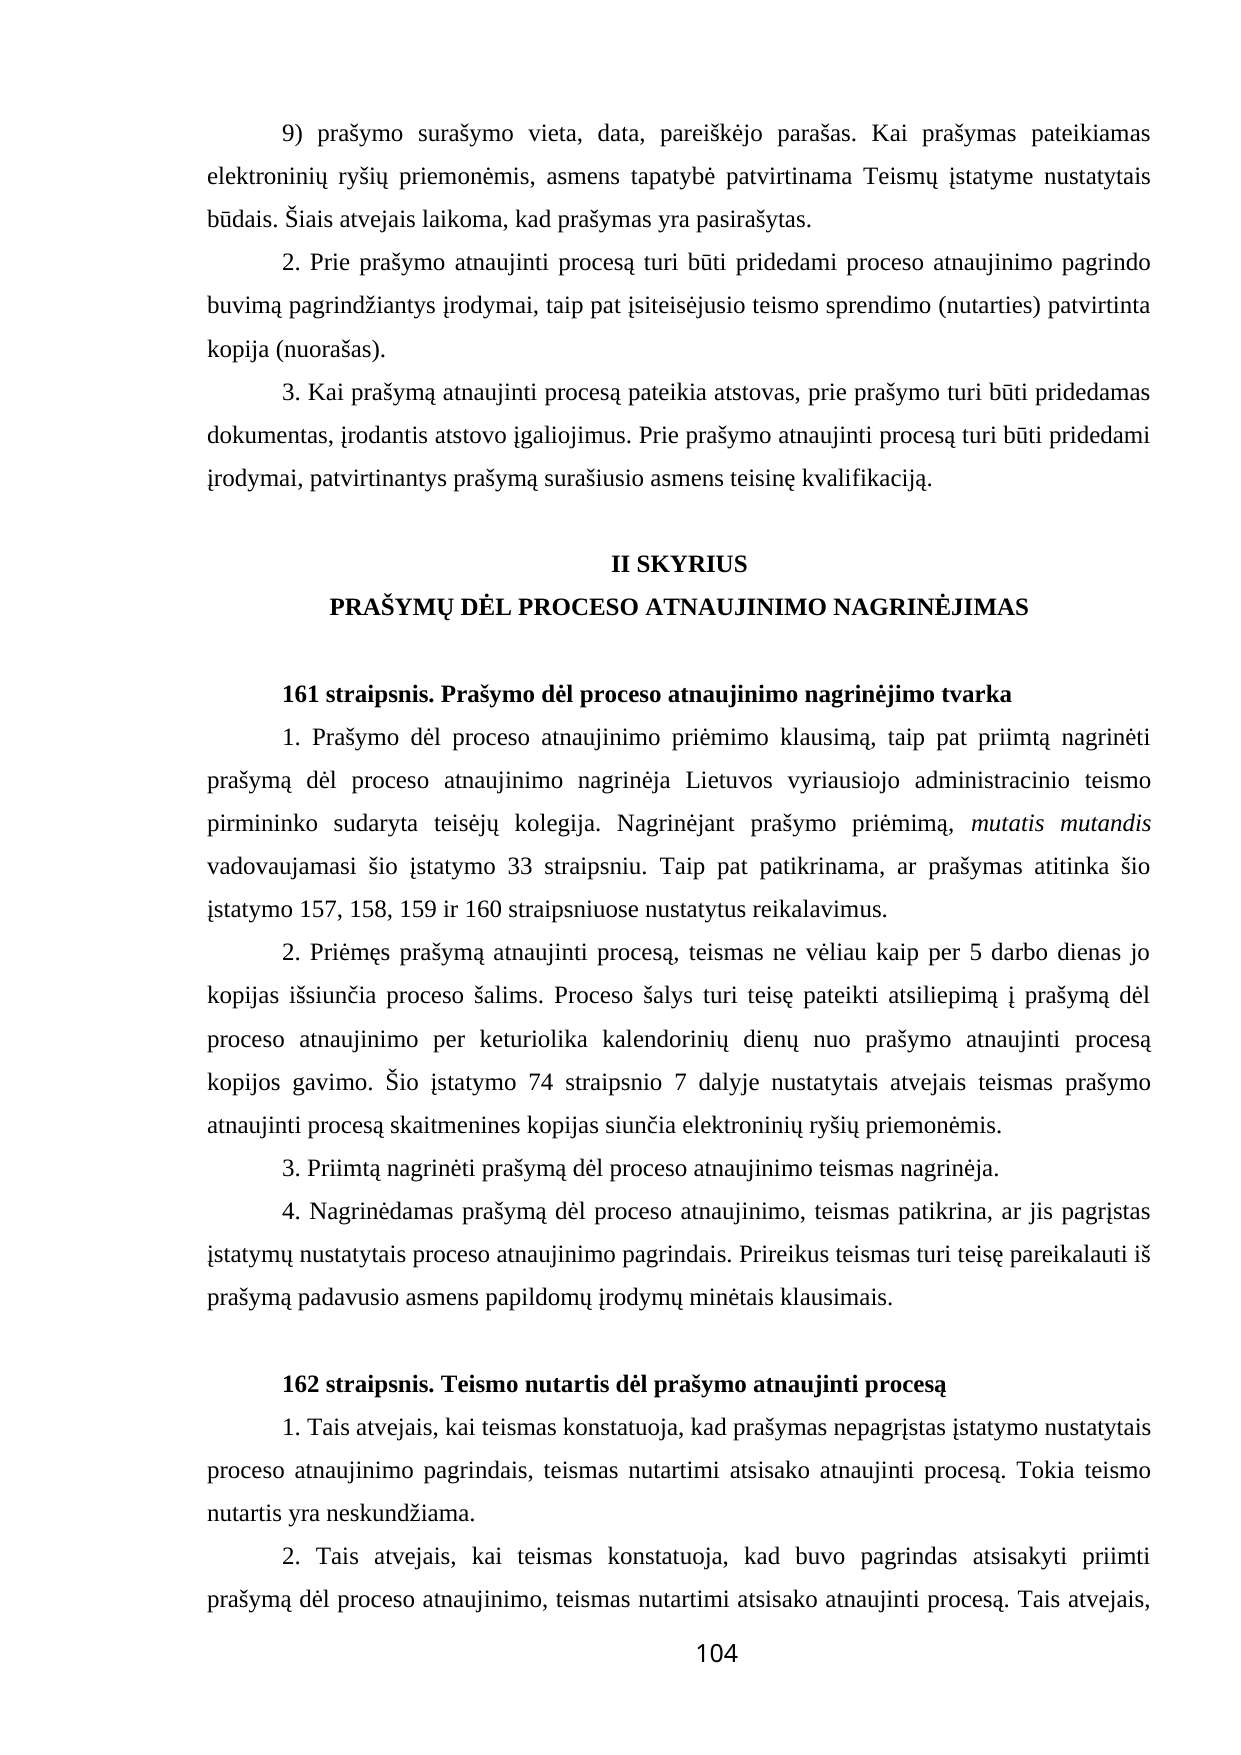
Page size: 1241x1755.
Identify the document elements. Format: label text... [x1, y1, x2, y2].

text 1. Prašymo dėl proceso atnaujinimo priėmimo klausimą, taip pat priimtą nagrinėti prašymą dėl proceso atnaujinimo nagrinėja Lietuvos vyriausiojo administracinio teismo pirmininko sudaryta teisėjų kolegija. Nagrinėjant prašymo priėmimą, mutatis mutandis vadovaujamasi šio įstatymo 33 straipsniu. Taip pat patikrinama, ar prašymas atitinka šio įstatymo 157, 158, 159 ir 160 straipsniuose nustatytus reikalavimus. [207, 722, 1152, 923]
text II SKYRIUS [207, 549, 1152, 578]
text 3. Priimtą nagrinėti prašymą dėl proceso atnaujinimo teismas nagrinėja. [207, 1153, 1152, 1182]
text 2. Priėmęs prašymą atnaujinti procesą, teismas ne vėliau kaip per 5 darbo dienas jo kopijas išsiunčia proceso šalims. Proceso šalys turi teisę pateikti atsiliepimą į prašymą dėl proceso atnaujinimo per keturiolika kalendorinių dienų nuo prašymo atnaujinti procesą kopijos gavimo. Šio įstatymo 74 straipsnio 7 dalyje nustatytais atvejais teismas prašymo atnaujinti procesą skaitmenines kopijas siunčia elektroninių ryšių priemonėmis. [207, 937, 1152, 1139]
text 1. Tais atvejais, kai teismas konstatuoja, kad prašymas nepagrįstas įstatymo nustatytais proceso atnaujinimo pagrindais, teismas nutartimi atsisako atnaujinti procesą. Tokia teismo nutartis yra neskundžiama. [207, 1412, 1152, 1527]
text 4. Nagrinėdamas prašymą dėl proceso atnaujinimo, teismas patikrina, ar jis pagrįstas įstatymų nustatytais proceso atnaujinimo pagrindais. Prireikus teismas turi teisę pareikalauti iš prašymą padavusio asmens papildomų įrodymų minėtais klausimais. [207, 1196, 1152, 1311]
text PRAŠYMŲ DĖL PROCESO ATNAUJINIMO NAGRINĖJIMAS [207, 592, 1152, 621]
text 161 straipsnis. Prašymo dėl proceso atnaujinimo nagrinėjimo tvarka [207, 679, 1152, 707]
text 2. Tais atvejais, kai teismas konstatuoja, kad buvo pagrindas atsisakyti priimti prašymą dėl proceso atnaujinimo, teismas nutartimi atsisako atnaujinti procesą. Tais atvejais, [207, 1541, 1152, 1613]
text 162 straipsnis. Teismo nutartis dėl prašymo atnaujinti procesą [207, 1369, 1152, 1397]
text 3. Kai prašymą atnaujinti procesą pateikia atstovas, prie prašymo turi būti pridedamas dokumentas, įrodantis atstovo įgaliojimus. Prie prašymo atnaujinti procesą turi būti pridedami įrodymai, patvirtinantys prašymą surašiusio asmens teisinę kvalifikaciją. [207, 377, 1152, 492]
text 2. Prie prašymo atnaujinti procesą turi būti pridedami proceso atnaujinimo pagrindo buvimą pagrindžiantys įrodymai, taip pat įsiteisėjusio teismo sprendimo (nutarties) patvirtinta kopija (nuorašas). [207, 247, 1152, 362]
text 9) prašymo surašymo vieta, data, pareiškėjo parašas. Kai prašymas pateikiamas elektroninių ryšių priemonėmis, asmens tapatybė patvirtinama Teismų įstatyme nustatytais būdais. Šiais atvejais laikoma, kad prašymas yra pasirašytas. [207, 118, 1152, 233]
